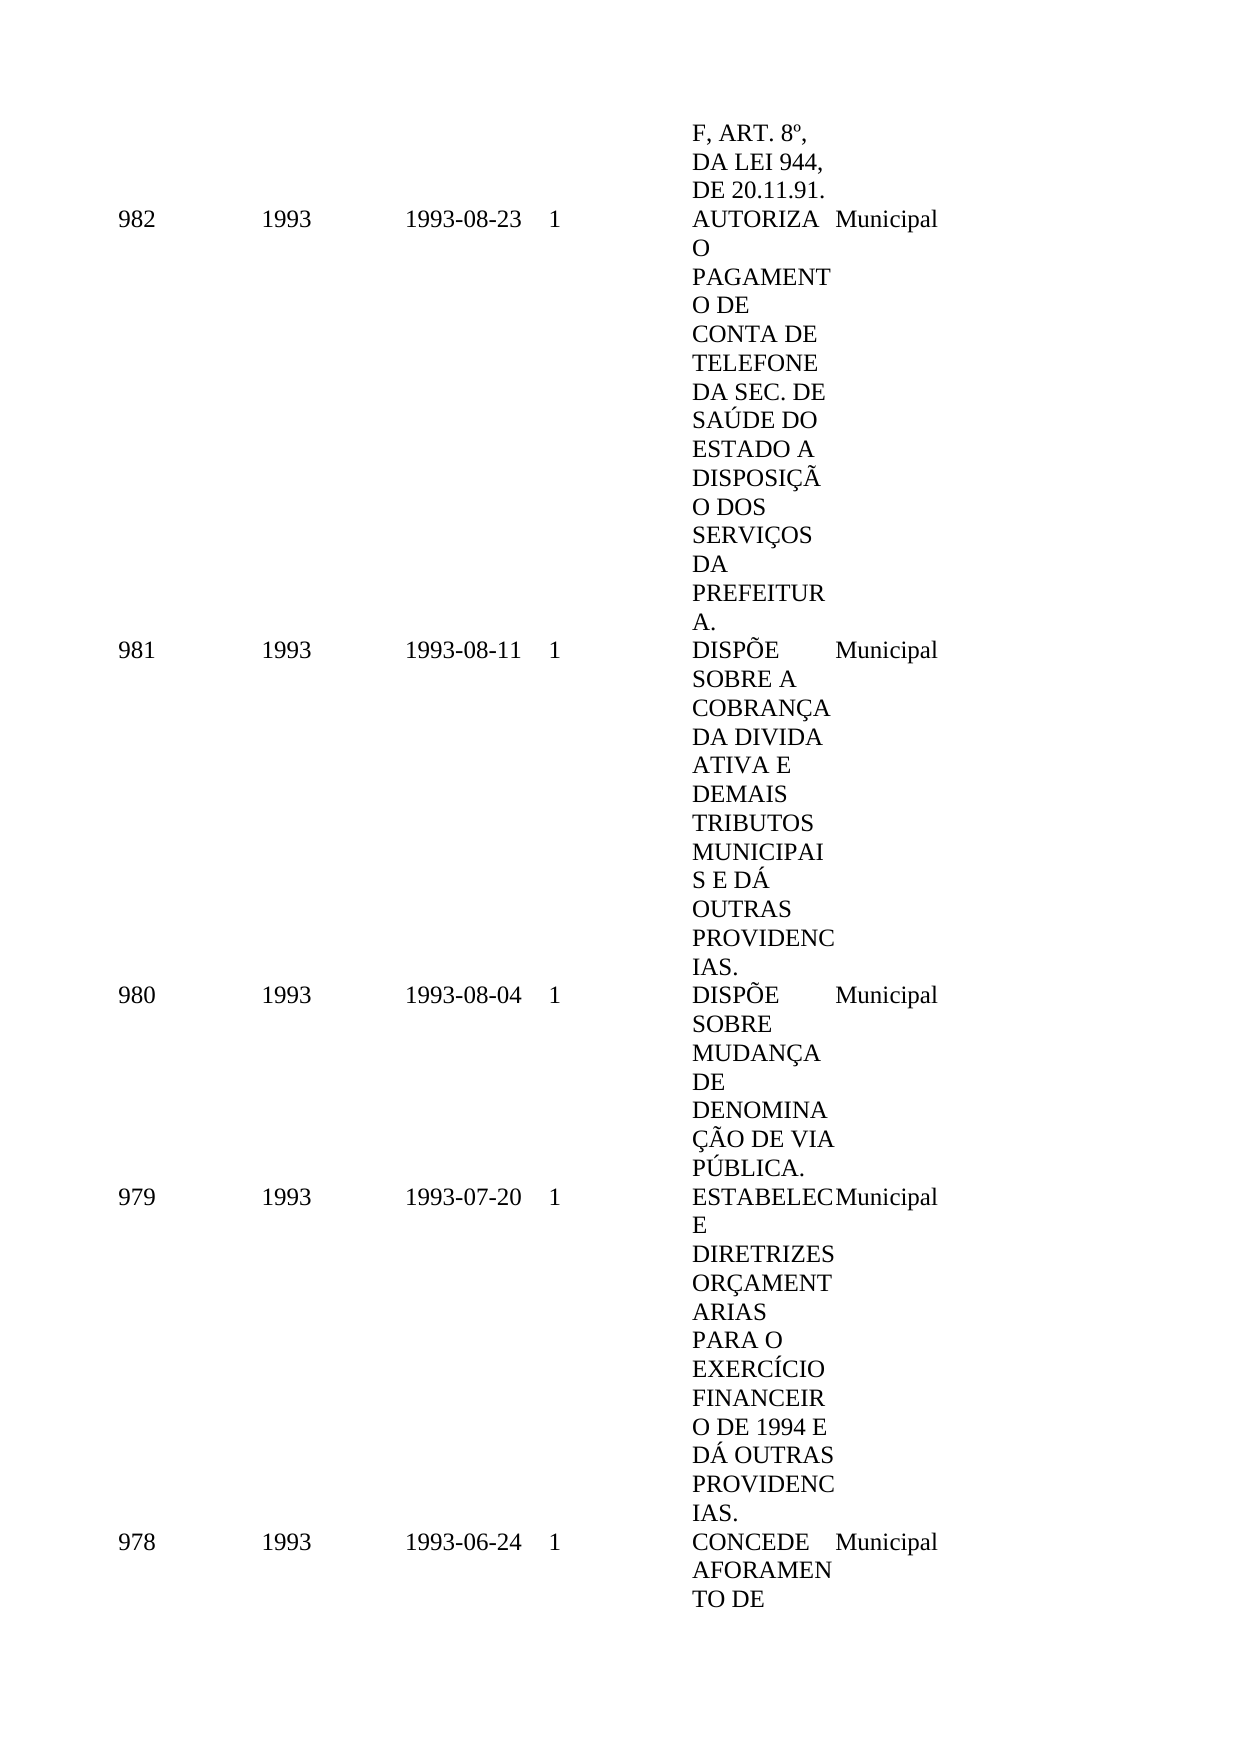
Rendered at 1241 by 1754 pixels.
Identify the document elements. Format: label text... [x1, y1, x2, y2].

table_cell DISPÕE SOBRE MUDANÇA DE DENOMINAÇÃO DE VIA PÚBLICA. [692, 981, 835, 1182]
table_cell 1993 [261, 636, 405, 981]
table_cell 1993 [261, 981, 405, 1182]
table_cell 1 [548, 1182, 692, 1527]
table_cell 1993 [261, 1527, 405, 1613]
table_cell [979, 1182, 1122, 1527]
table_cell ESTABELECE DIRETRIZES ORÇAMENTARIAS PARA O EXERCÍCIO FINANCEIRO DE 1994 E DÁ OUTRAS PROVIDENCIAS. [692, 1182, 835, 1527]
table_cell 1 [548, 981, 692, 1182]
table_cell 1993-06-24 [405, 1527, 548, 1613]
table_cell 1993-07-20 [405, 1182, 548, 1527]
table_cell AUTORIZA O PAGAMENTO DE CONTA DE TELEFONE DA SEC. DE SAÚDE DO ESTADO A DISPOSIÇÃO DOS SERVIÇOS DA PREFEITURA. [692, 204, 835, 636]
table_cell 1993-08-23 [405, 204, 548, 636]
table_cell [979, 1527, 1122, 1613]
table_cell 980 [118, 981, 261, 1182]
table_cell Municipal [835, 1527, 979, 1613]
table_cell 1993 [261, 204, 405, 636]
table_cell 981 [118, 636, 261, 981]
table_cell [405, 118, 548, 204]
table_cell [979, 636, 1122, 981]
table_cell [979, 204, 1122, 636]
table_cell 982 [118, 204, 261, 636]
table_cell Municipal [835, 1182, 979, 1527]
table_cell 1 [548, 1527, 692, 1613]
table_cell Municipal [835, 981, 979, 1182]
table_cell [979, 981, 1122, 1182]
table_cell 1993 [261, 1182, 405, 1527]
table_cell Municipal [835, 636, 979, 981]
table_cell Municipal [835, 204, 979, 636]
table_cell 1993-08-11 [405, 636, 548, 981]
table_cell 1 [548, 636, 692, 981]
table_cell [548, 118, 692, 204]
table_cell DISPÕE SOBRE A COBRANÇA DA DIVIDA ATIVA E DEMAIS TRIBUTOS MUNICIPAIS E DÁ OUTRAS PROVIDENCIAS. [692, 636, 835, 981]
table_cell CONCEDE AFORAMENTO DE [692, 1527, 835, 1613]
table_cell [261, 118, 405, 204]
table_cell [979, 118, 1122, 204]
table_cell 978 [118, 1527, 261, 1613]
table_cell 979 [118, 1182, 261, 1527]
table_cell F, ART. 8º, DA LEI 944, DE 20.11.91. [692, 118, 835, 204]
table_cell 1993-08-04 [405, 981, 548, 1182]
table_cell [835, 118, 979, 204]
table_cell [118, 118, 261, 204]
table_cell 1 [548, 204, 692, 636]
